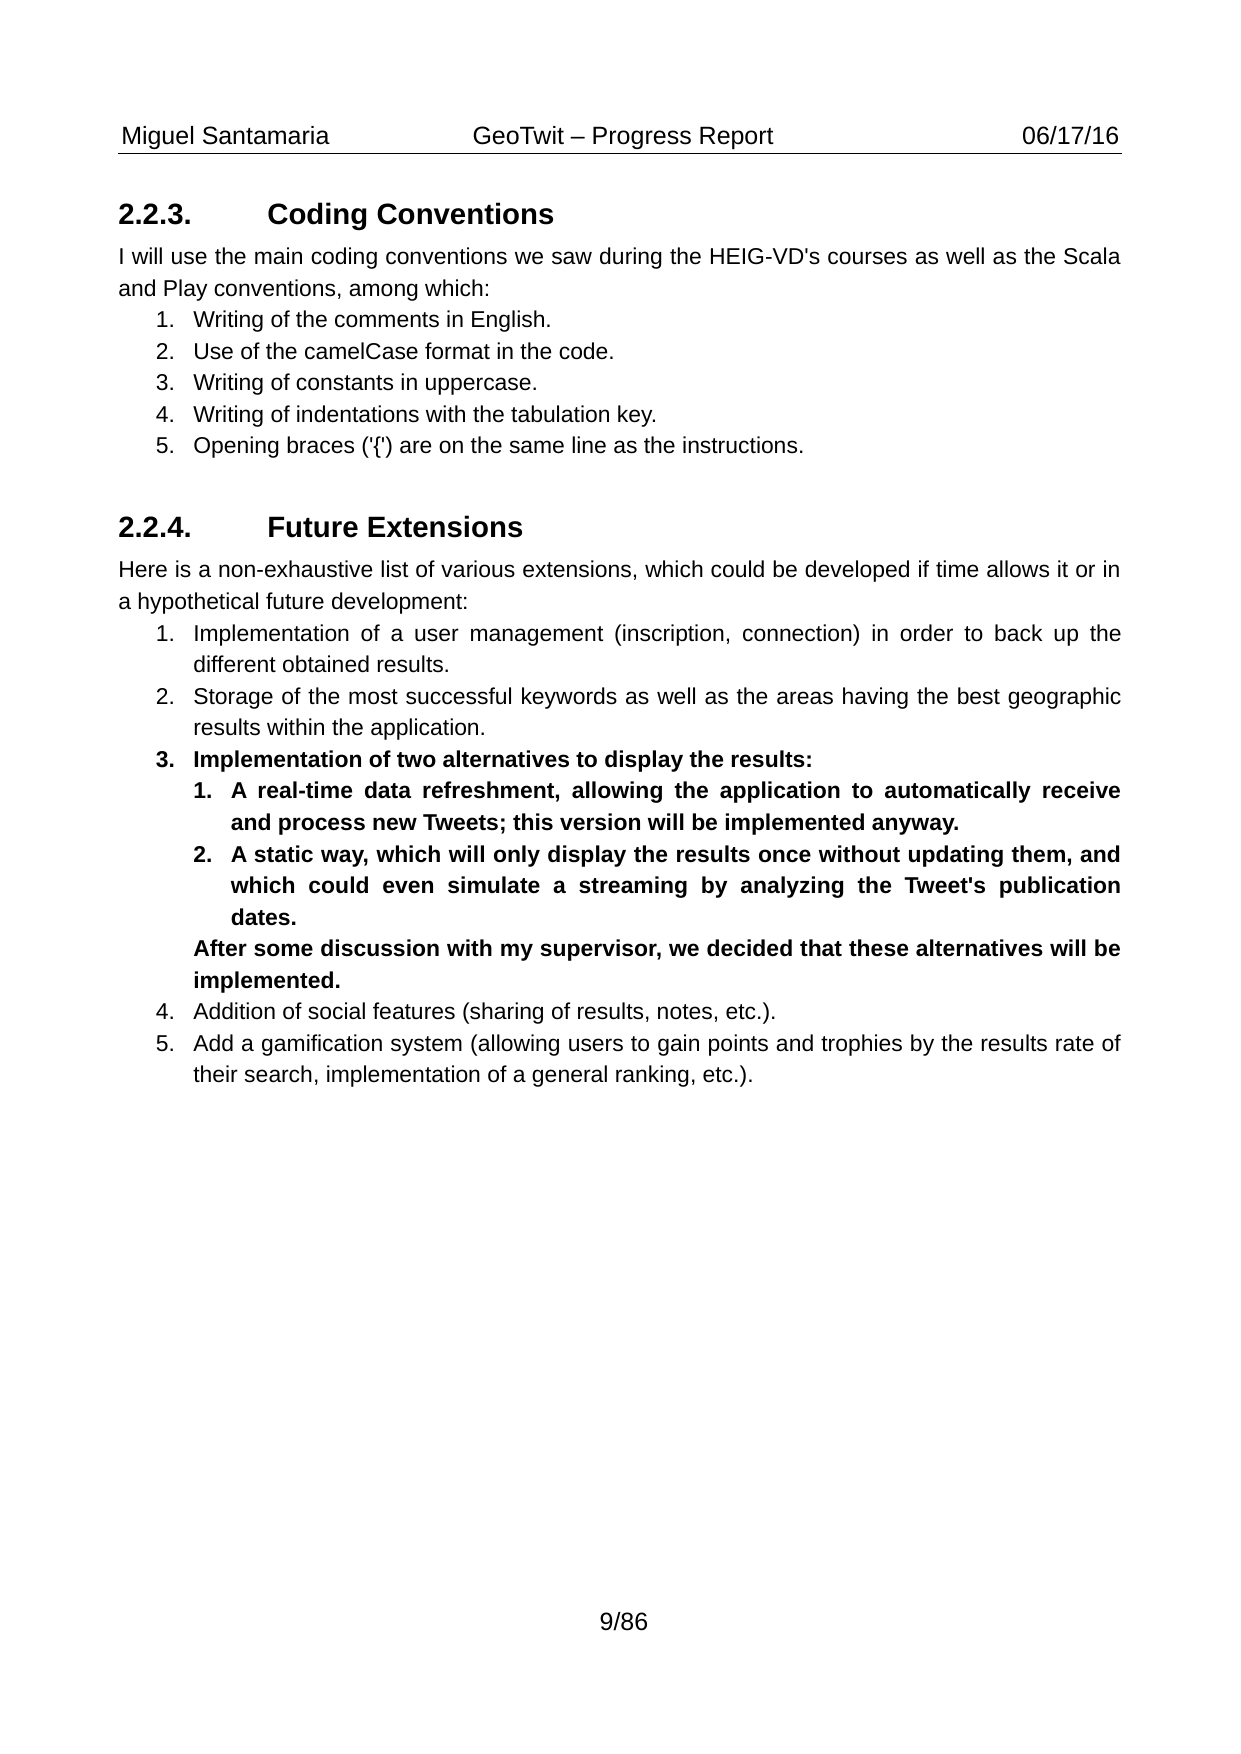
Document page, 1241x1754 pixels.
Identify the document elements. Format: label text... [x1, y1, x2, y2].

list Implementation of a user management (inscription, connection) in order to back up the different obtained results. [156, 619, 1122, 677]
list Writing of constants in uppercase. [156, 369, 1122, 396]
list Implementation of two alternatives to display the results: [156, 746, 1122, 772]
list Use of the camelCase format in the code. [156, 338, 1122, 364]
subtitle Future Extensions [118, 510, 1122, 544]
text Here is a non-exhaustive list of various extensions, which could be developed if time allows it or in a hypothetical future development: [118, 556, 1122, 614]
list A real-time data refreshment, allowing the application to automatically receive and process new Tweets; this version will be implemented anyway. [193, 777, 1122, 835]
list Writing of the comments in English. [156, 306, 1122, 333]
list Storage of the most successful keywords as well as the areas having the best geographic results within the application. [156, 683, 1122, 741]
list Addition of social features (sharing of results, notes, etc.). [156, 998, 1122, 1025]
list Writing of indentations with the tabulation key. [156, 401, 1122, 427]
subtitle Coding Conventions [118, 197, 1122, 231]
list Add a gamification system (allowing users to gain points and trophies by the results rate of their search, implementation of a general ranking, etc.). [156, 1030, 1122, 1088]
text I will use the main coding conventions we saw during the HEIG-VD's courses as well as the Scala and Play conventions, among which: [118, 243, 1122, 301]
list After some discussion with my supervisor, we decided that these alternatives will be implemented. [156, 935, 1122, 993]
list A static way, which will only display the results once without updating them, and which could even simulate a streaming by analyzing the Tweet's publication dates. [193, 841, 1122, 930]
list Opening braces ('{') are on the same line as the instructions. [156, 432, 1122, 459]
